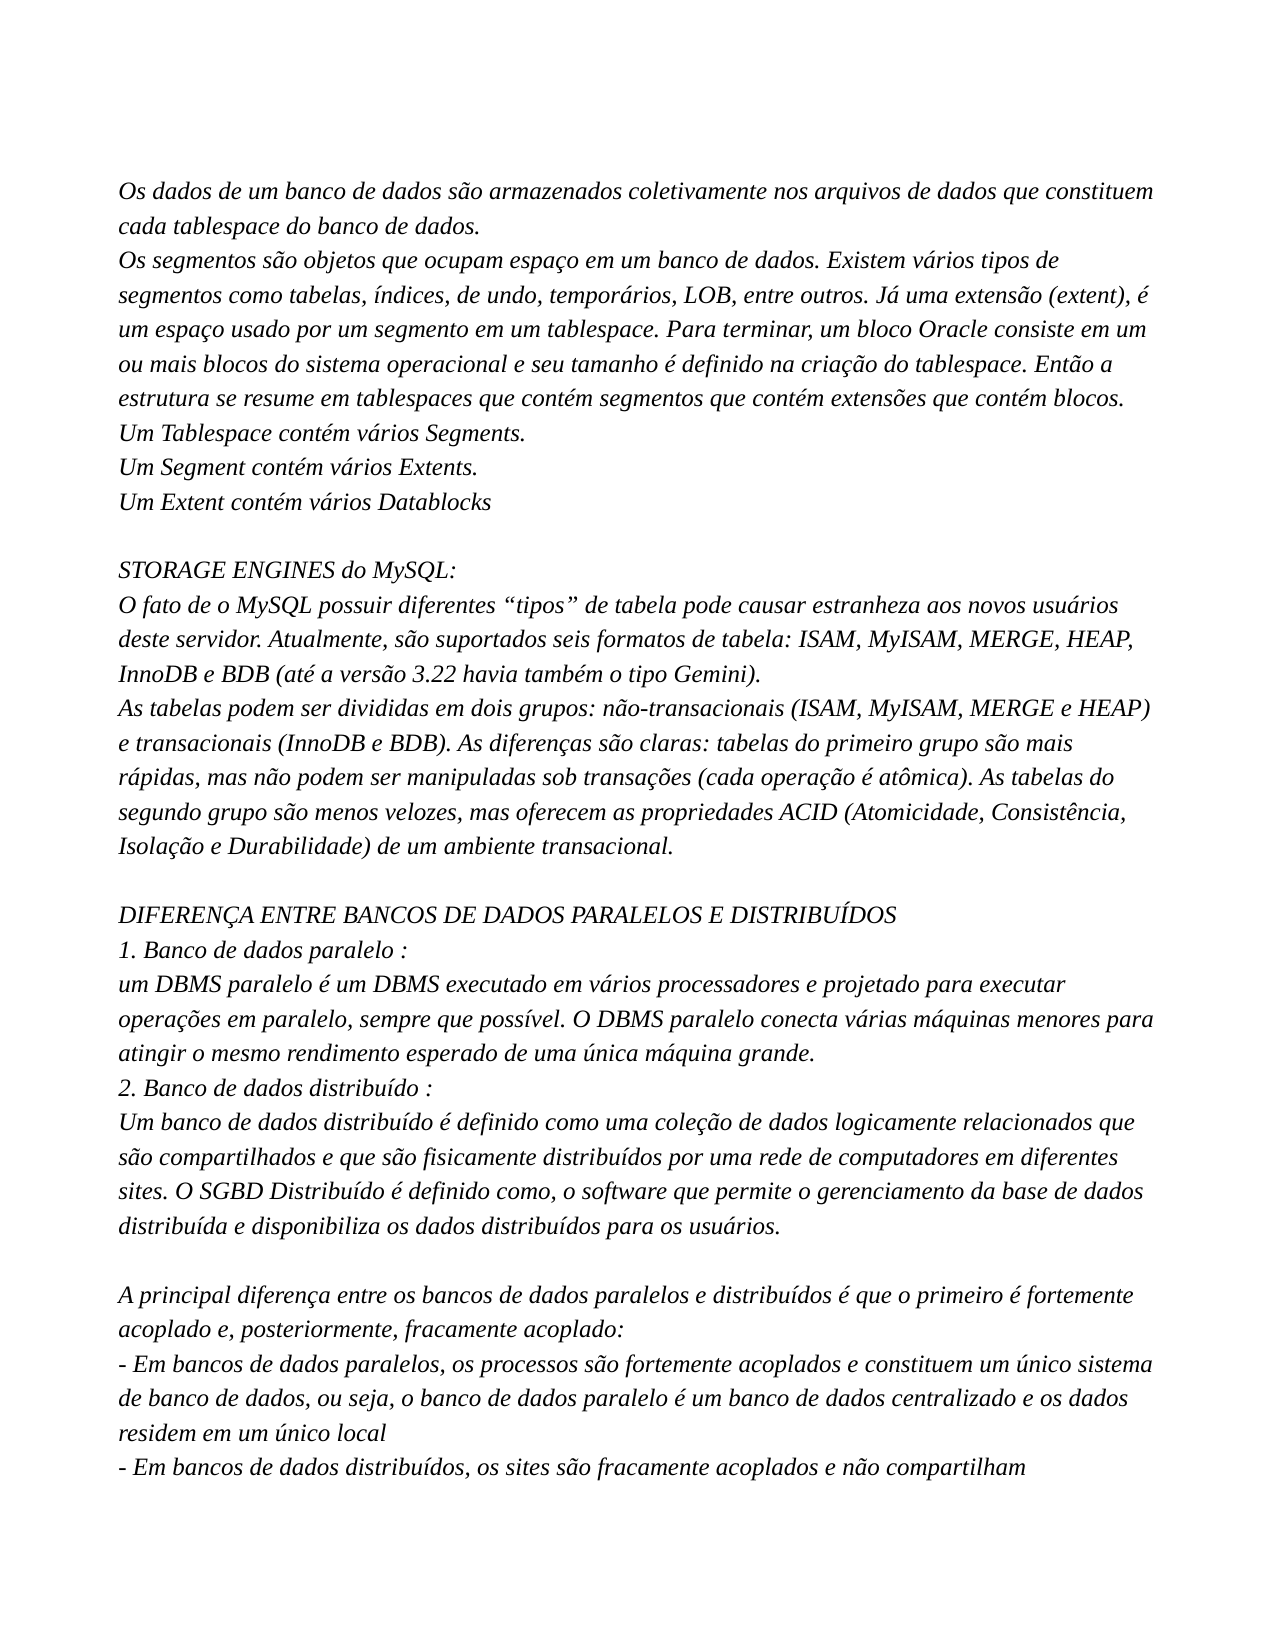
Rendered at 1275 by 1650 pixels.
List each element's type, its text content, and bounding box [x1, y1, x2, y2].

text Os dados de um banco de dados são armazenados coletivamente nos arquivos de dados que constituem cada tablespace do banco de dados. Os segmentos são objetos que ocupam espaço em um banco de dados. Existem vários tipos de segmentos como tabelas, índices, de undo, temporários, LOB, entre outros. Já uma extensão (extent), é um espaço usado por um segmento em um tablespace. Para terminar, um bloco Oracle consiste em um ou mais blocos do sistema operacional e seu tamanho é definido na criação do tablespace. Então a estrutura se resume em tablespaces que contém segmentos que contém extensões que contém blocos. Um Tablespace contém vários Segments. Um Segment contém vários Extents. Um Extent contém vários Datablocks STORAGE ENGINES do MySQL: O fato de o MySQL possuir diferentes “tipos” de tabela pode causar estranheza aos novos usuários deste servidor. Atualmente, são suportados seis formatos de tabela: ISAM, MyISAM, MERGE, HEAP, InnoDB e BDB (até a versão 3.22 havia também o tipo Gemini). As tabelas podem ser divididas em dois grupos: não-transacionais (ISAM, MyISAM, MERGE e HEAP) e transacionais (InnoDB e BDB). As diferenças são claras: tabelas do primeiro grupo são mais rápidas, mas não podem ser manipuladas sob transações (cada operação é atômica). As tabelas do segundo grupo são menos velozes, mas oferecem as propriedades ACID (Atomicidade, Consistência, Isolação e Durabilidade) de um ambiente transacional. DIFERENÇA ENTRE BANCOS DE DADOS PARALELOS E DISTRIBUÍDOS 1. Banco de dados paralelo : um DBMS paralelo é um DBMS executado em vários processadores e projetado para executar operações em paralelo, sempre que possível. O DBMS paralelo conecta várias máquinas menores para atingir o mesmo rendimento esperado de uma única máquina grande. 2. Banco de dados distribuído : Um banco de dados distribuído é definido como uma coleção de dados logicamente relacionados que são compartilhados e que são fisicamente distribuídos por uma rede de computadores em diferentes sites. O SGBD Distribuído é definido como, o software que permite o gerenciamento da base de dados distribuída e disponibiliza os dados distribuídos para os usuários. A principal diferença entre os bancos de dados paralelos e distribuídos é que o primeiro é fortemente acoplado e, posteriormente, fracamente acoplado: - Em bancos de dados paralelos, os processos são fortemente acoplados e constituem um único sistema de banco de dados, ou seja, o banco de dados paralelo é um banco de dados centralizado e os dados residem em um único local - Em bancos de dados distribuídos, os sites são fracamente acoplados e não compartilham [118, 176, 1157, 1481]
